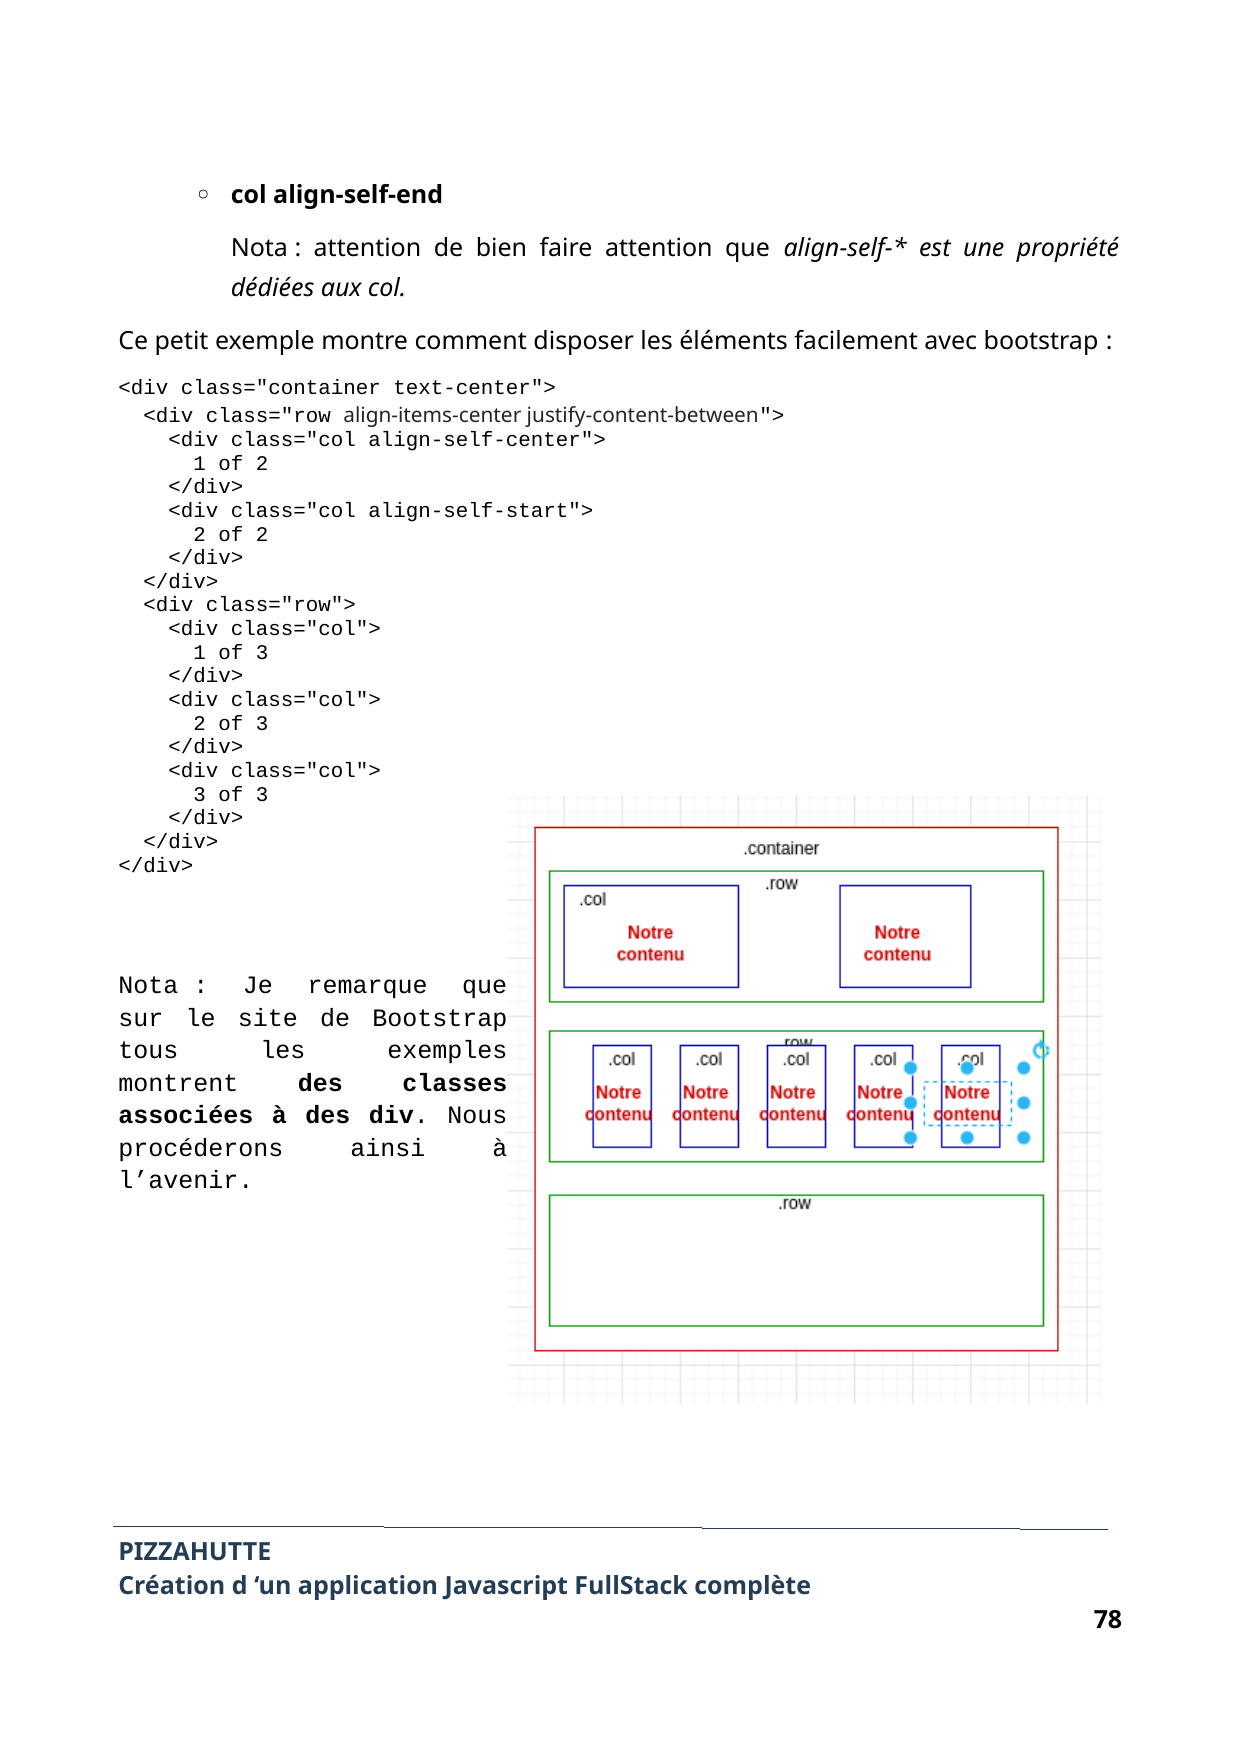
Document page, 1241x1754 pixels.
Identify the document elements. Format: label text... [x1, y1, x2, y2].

list Nota : attention de bien faire attention que align-self-* est une propriété dédiées aux col. [193, 230, 1122, 303]
text [1101, 831, 1122, 854]
text 3 of 3 [118, 784, 1122, 807]
text [1101, 973, 1122, 1196]
text <div class="container text-center"> [118, 377, 1122, 400]
text </div> [118, 854, 507, 878]
text <div class="row align-items-center justify-content-between"> [118, 400, 1122, 429]
text </div> [118, 807, 507, 831]
text Nota : Je remarque que sur le site de Bootstrap tous les exemples montrent des classes associées à des div. Nous procéderons ainsi à l’avenir. [118, 973, 507, 1196]
text </div> [118, 476, 1122, 500]
text <div class="col"> [118, 760, 1122, 784]
text </div> [118, 736, 1122, 760]
text <div class="col"> [118, 689, 1122, 713]
text [1101, 854, 1122, 878]
list col align-self-end [193, 176, 1122, 210]
text 1 of 3 [118, 642, 1122, 665]
text Ce petit exemple montre comment disposer les éléments facilement avec bootstrap : [118, 323, 1122, 357]
text <div class="col align-self-start"> [118, 500, 1122, 523]
text </div> [118, 665, 1122, 689]
text <div class="row"> [118, 594, 1122, 618]
text 1 of 2 [118, 453, 1122, 476]
picture [507, 795, 1101, 1404]
text <div class="col align-self-center"> [118, 429, 1122, 453]
text </div> [118, 547, 1122, 571]
text </div> [118, 831, 507, 854]
text 2 of 2 [118, 523, 1122, 547]
text </div> [118, 571, 1122, 594]
text <div class="col"> [118, 618, 1122, 642]
text 2 of 3 [118, 713, 1122, 736]
text [1101, 807, 1122, 831]
